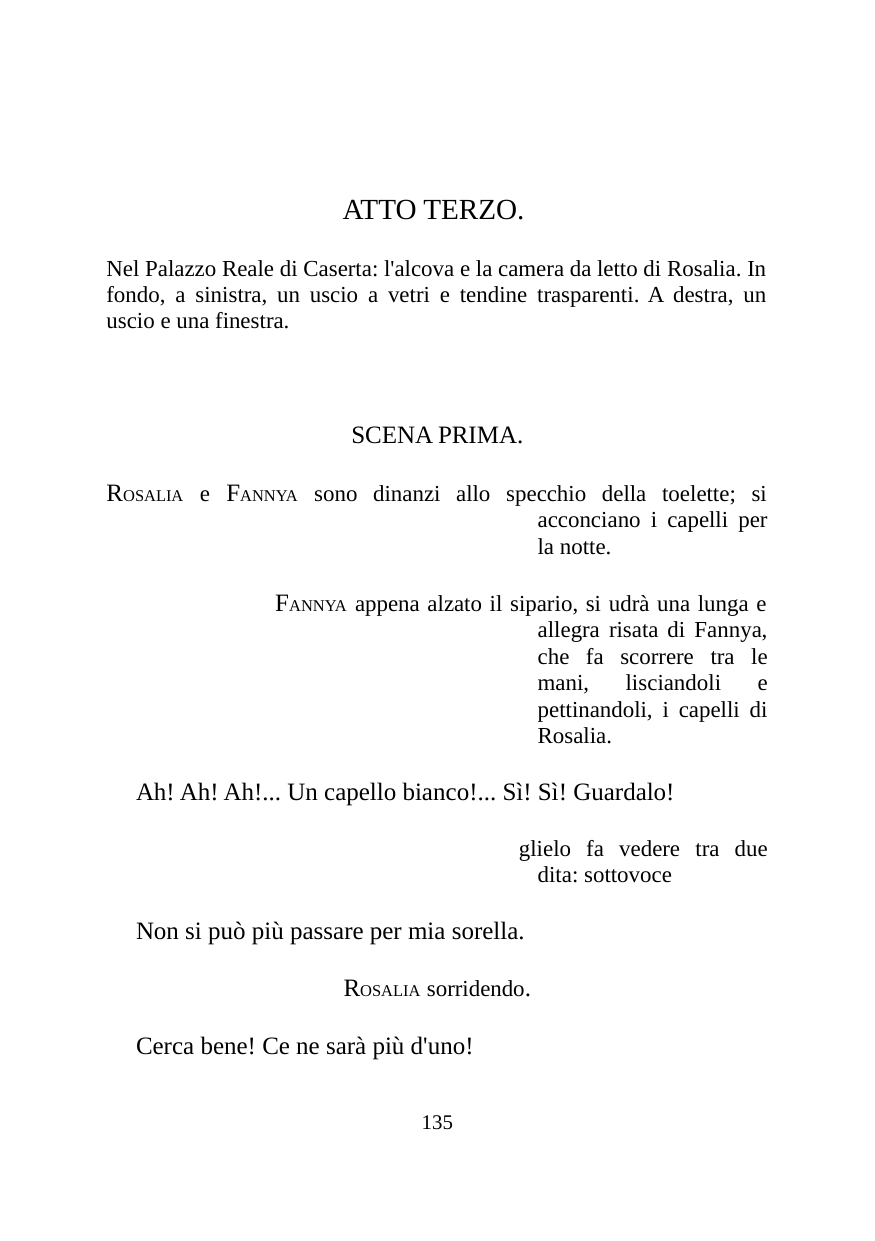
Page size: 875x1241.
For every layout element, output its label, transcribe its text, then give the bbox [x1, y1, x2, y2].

text Non si può più passare per mia sorella. [106, 916, 768, 945]
text ATTO TERZO. [106, 192, 768, 226]
text Cerca bene! Ce ne sarà più d'uno! [106, 1031, 768, 1060]
text SCENA PRIMA. [106, 420, 768, 449]
text Nel Palazzo Reale di Caserta: l'alcova e la camera da letto di Rosalia. In fondo, a sinistra, un uscio a vetri e tendine trasparenti. A destra, un uscio e una finestra. [106, 255, 768, 334]
text Rosalia e Fannya sono dinanzi allo specchio della toelette; si acconciano i capelli per la notte. [106, 478, 768, 559]
text Fannya appena alzato il sipario, si udrà una lunga e allegra risata di Fannya, che fa scorrere tra le mani, lisciandoli e pettinandoli, i capelli di Rosalia. [275, 588, 768, 748]
text Ah! Ah! Ah!... Un capello bianco!... Sì! Sì! Guardalo! [106, 777, 768, 806]
text Rosalia sorridendo. [106, 973, 768, 1002]
text glielo fa vedere tra due dita: sottovoce [519, 834, 768, 887]
